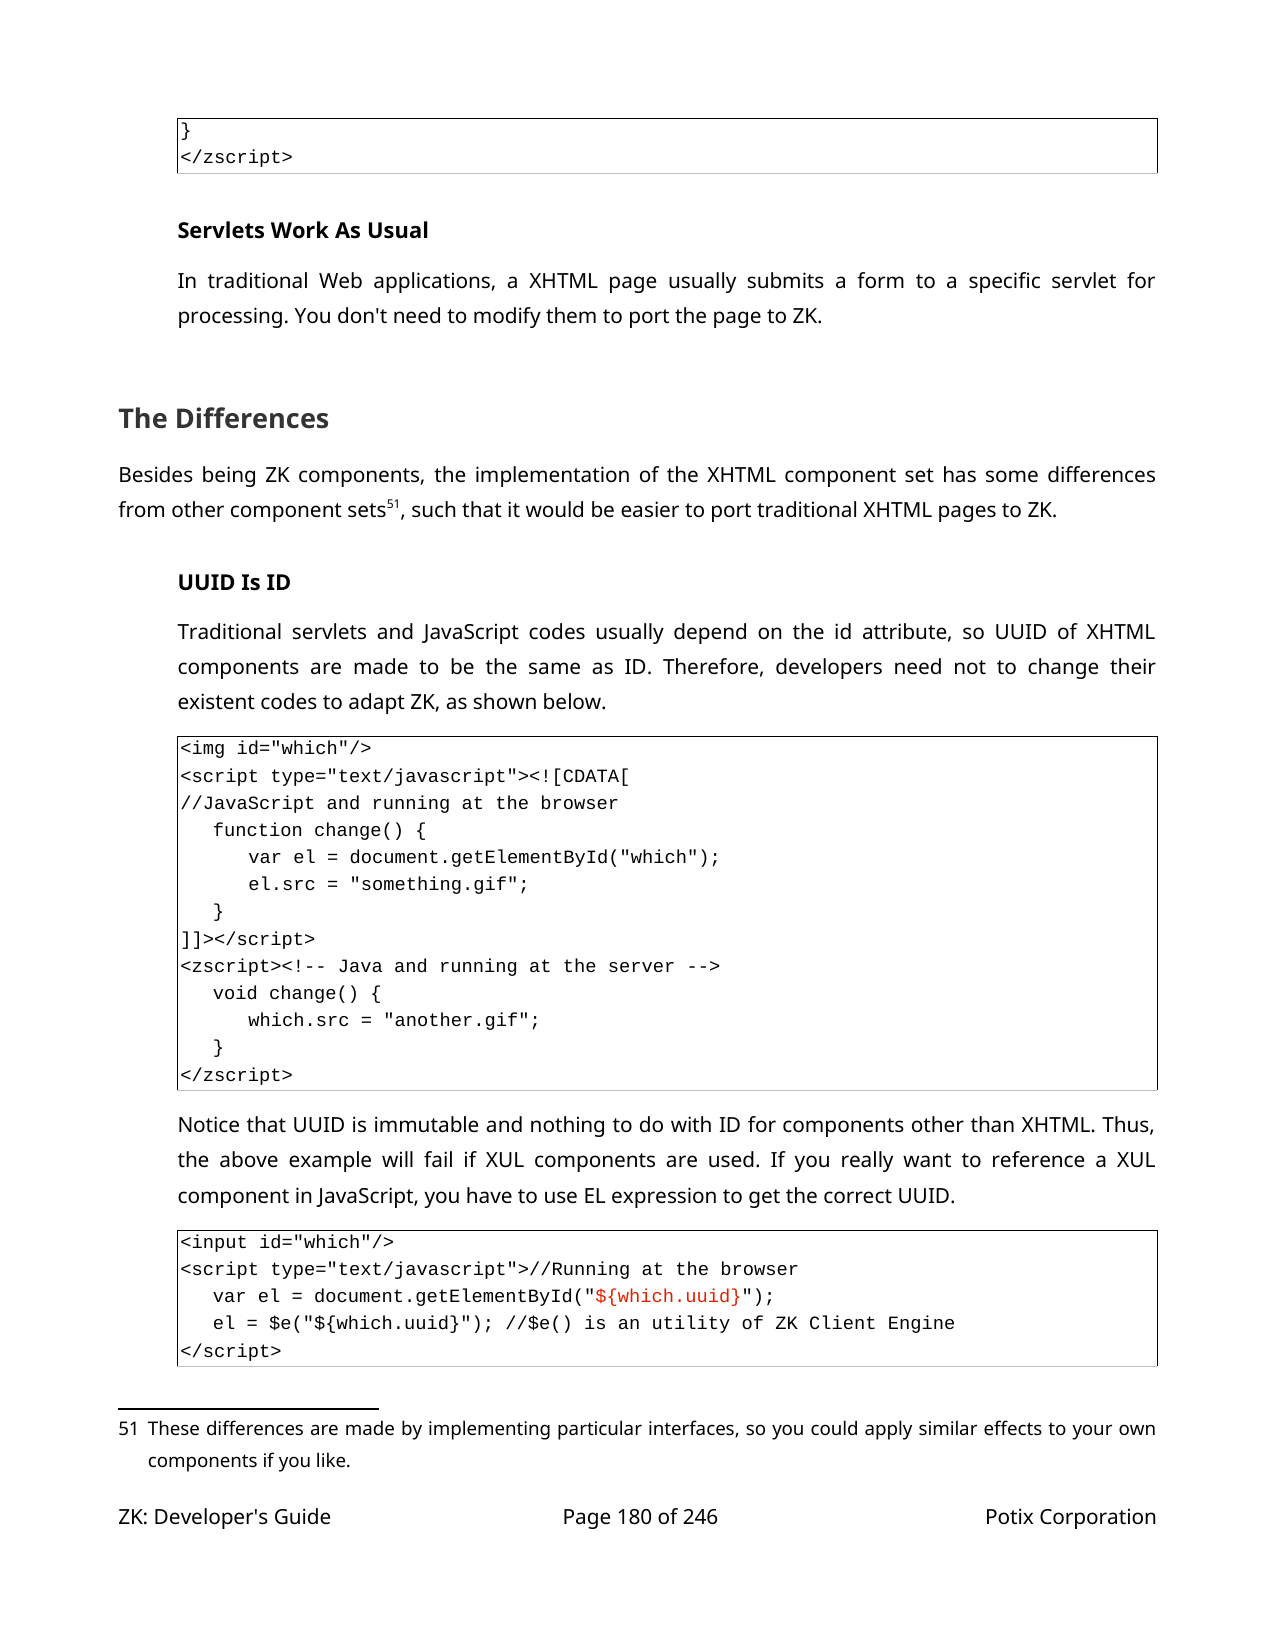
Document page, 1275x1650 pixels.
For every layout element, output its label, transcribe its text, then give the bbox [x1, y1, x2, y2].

text Besides being ZK components, the implementation of the XHTML component set has some differences from other component sets, such that it would be easier to port traditional XHTML pages to ZK. [118, 460, 1157, 524]
text <script type="text/javascript"><![CDATA[ [178, 763, 1157, 788]
text <input id="which"/> [178, 1231, 1157, 1254]
text </zscript> [178, 145, 1157, 173]
text void change() { [178, 981, 1157, 1005]
text } [178, 899, 1157, 924]
text which.src = "another.gif"; [178, 1008, 1157, 1032]
text <script type="text/javascript">//Running at the browser [178, 1257, 1157, 1281]
text ]]></script> [178, 927, 1157, 951]
text In traditional Web applications, a XHTML page usually submits a form to a specific servlet for processing. You don't need to modify them to port the page to ZK. [177, 266, 1157, 329]
text } [178, 1035, 1157, 1059]
text el.src = "something.gif"; [178, 872, 1157, 896]
text //JavaScript and running at the browser [178, 791, 1157, 815]
text Traditional servlets and JavaScript codes usually depend on the id attribute, so UUID of XHTML components are made to be the same as ID. Therefore, developers need not to change their existent codes to adapt ZK, as shown below. [177, 617, 1157, 716]
text </script> [178, 1338, 1157, 1366]
subtitle UUID Is ID [177, 566, 1157, 596]
text el = $e("${which.uuid}"); //$e() is an utility of ZK Client Engine [178, 1311, 1157, 1336]
text Notice that UUID is immutable and nothing to do with ID for components other than XHTML. Thus, the above example will fail if XUL components are used. If you really want to reference a XUL component in JavaScript, you have to use EL expression to get the correct UUID. [177, 1110, 1157, 1209]
text <img id="which"/> [178, 737, 1157, 761]
subtitle The Differences [118, 400, 1157, 437]
subtitle Servlets Work As Usual [177, 215, 1157, 245]
text var el = document.getElementById("${which.uuid}"); [178, 1284, 1157, 1308]
text function change() { [178, 818, 1157, 842]
text } [178, 119, 1157, 142]
text </zscript> [178, 1062, 1157, 1090]
text <zscript><!-- Java and running at the server --> [178, 954, 1157, 978]
text var el = document.getElementById("which"); [178, 845, 1157, 869]
text These differences are made by implementing particular interfaces, so you could apply similar effects to your own components if you like. [118, 1416, 1157, 1473]
